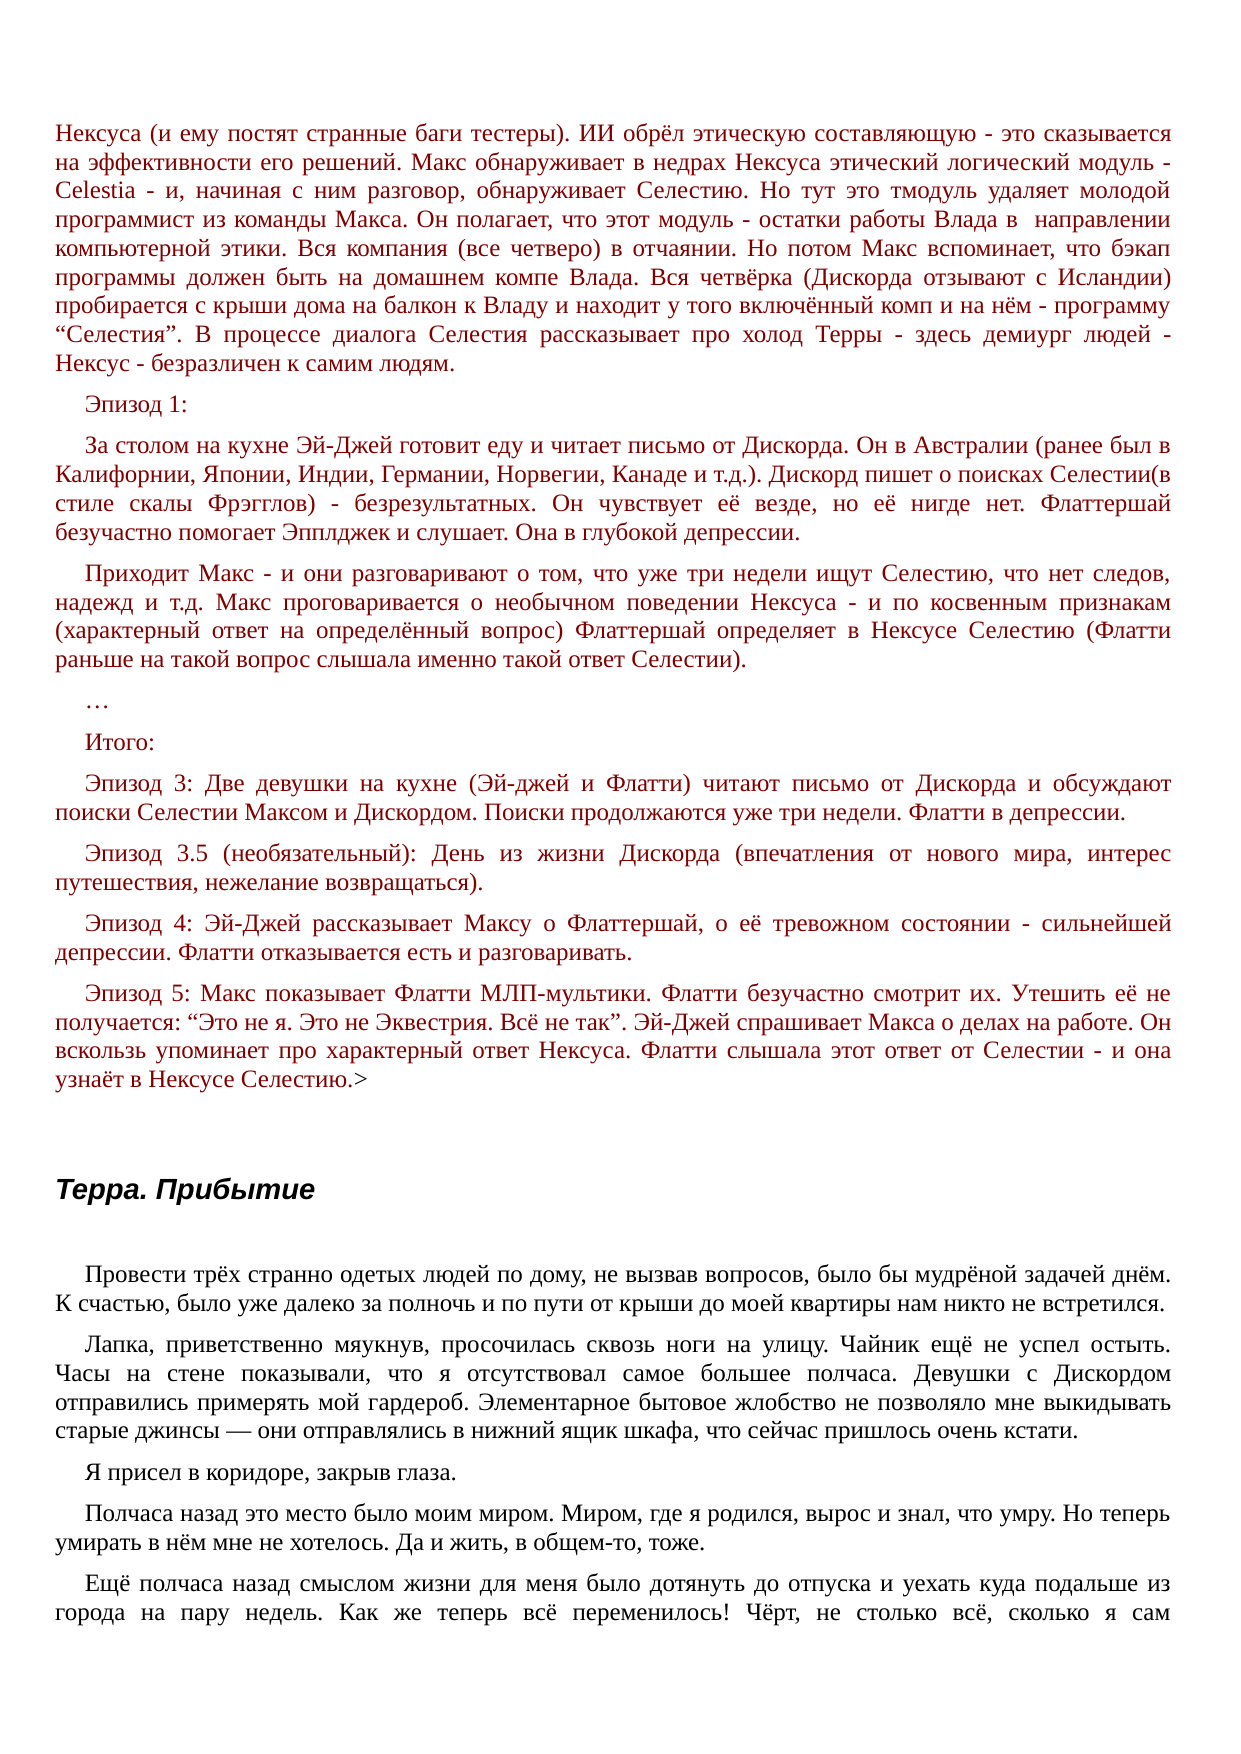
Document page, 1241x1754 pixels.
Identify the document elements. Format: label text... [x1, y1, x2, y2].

text Нексуса (и ему постят странные баги тестеры). ИИ обрёл этическую составляющую - это сказывается на эффективности его решений. Макс обнаруживает в недрах Нексуса этический логический модуль - Celestia - и, начиная с ним разговор, обнаруживает Селестию. Но тут это тмодуль удаляет молодой программист из команды Макса. Он полагает, что этот модуль - остатки работы Влада в направлении компьютерной этики. Вся компания (все четверо) в отчаянии. Но потом Макс вспоминает, что бэкап программы должен быть на домашнем компе Влада. Вся четвёрка (Дискорда отзывают с Исландии) пробирается с крыши дома на балкон к Владу и находит у того включённый комп и на нём - программу “Селестия”. В процессе диалога Селестия рассказывает про холод Терры - здесь демиург людей - Нексус - безразличен к самим людям. [55, 118, 1172, 377]
text Эпизод 3: Две девушки на кухне (Эй-джей и Флатти) читают письмо от Дискорда и обсуждают поиски Селестии Максом и Дискордом. Поиски продолжаются уже три недели. Флатти в депрессии. [55, 768, 1172, 826]
text За столом на кухне Эй-Джей готовит еду и читает письмо от Дискорда. Он в Австралии (ранее был в Калифорнии, Японии, Индии, Германии, Норвегии, Канаде и т.д.). Дискорд пишет о поисках Селестии(в стиле скалы Фрэгглов) - безрезультатных. Он чувствует её везде, но её нигде нет. Флаттершай безучастно помогает Эпплджек и слушает. Она в глубокой депрессии. [55, 431, 1172, 546]
text Эпизод 5: Макс показывает Флатти МЛП-мультики. Флатти безучастно смотрит их. Утешить её не получается: “Это не я. Это не Эквестрия. Всё не так”. Эй-Джей спрашивает Макса о делах на работе. Он вскользь упоминает про характерный ответ Нексуса. Флатти слышала этот ответ от Селестии - и она узнаёт в Нексусе Селестию.> [55, 978, 1172, 1093]
subtitle Терра. Прибытие [55, 1172, 1172, 1205]
text Полчаса назад это место было моим миром. Миром, где я родился, вырос и знал, что умру. Но теперь умирать в нём мне не хотелось. Да и жить, в общем-то, тоже. [55, 1498, 1172, 1555]
text Итого: [55, 727, 1172, 756]
text Эпизод 4: Эй-Джей рассказывает Максу о Флаттершай, о её тревожном состоянии - сильнейшей депрессии. Флатти отказывается есть и разговаривать. [55, 908, 1172, 966]
text Ещё полчаса назад смыслом жизни для меня было дотянуть до отпуска и уехать куда подальше из города на пару недель. Как же теперь всё переменилось! Чёрт, не столько всё, сколько я сам [55, 1568, 1172, 1625]
text Провести трёх странно одетых людей по дому, не вызвав вопросов, было бы мудрёной задачей днём. К счастью, было уже далеко за полночь и по пути от крыши до моей квартиры нам никто не встретился. [55, 1259, 1172, 1317]
text … [55, 686, 1172, 714]
text Я присел в коридоре, закрыв глаза. [55, 1457, 1172, 1485]
text Эпизод 3.5 (необязательный): День из жизни Дискорда (впечатления от нового мира, интерес путешествия, нежелание возвращаться). [55, 838, 1172, 896]
text Эпизод 1: [55, 389, 1172, 418]
text Приходит Макс - и они разговаривают о том, что уже три недели ищут Селестию, что нет следов, надежд и т.д. Макс проговаривается о необычном поведении Нексуса - и по косвенным признакам (характерный ответ на определённый вопрос) Флаттершай определяет в Нексусе Селестию (Флатти раньше на такой вопрос слышала именно такой ответ Селестии). [55, 558, 1172, 673]
text Лапка, приветственно мяукнув, просочилась сквозь ноги на улицу. Чайник ещё не успел остыть. Часы на стене показывали, что я отсутствовал самое большее полчаса. Девушки с Дискордом отправились примерять мой гардероб. Элементарное бытовое жлобство не позволяло мне выкидывать старые джинсы — они отправлялись в нижний ящик шкафа, что сейчас пришлось очень кстати. [55, 1329, 1172, 1444]
